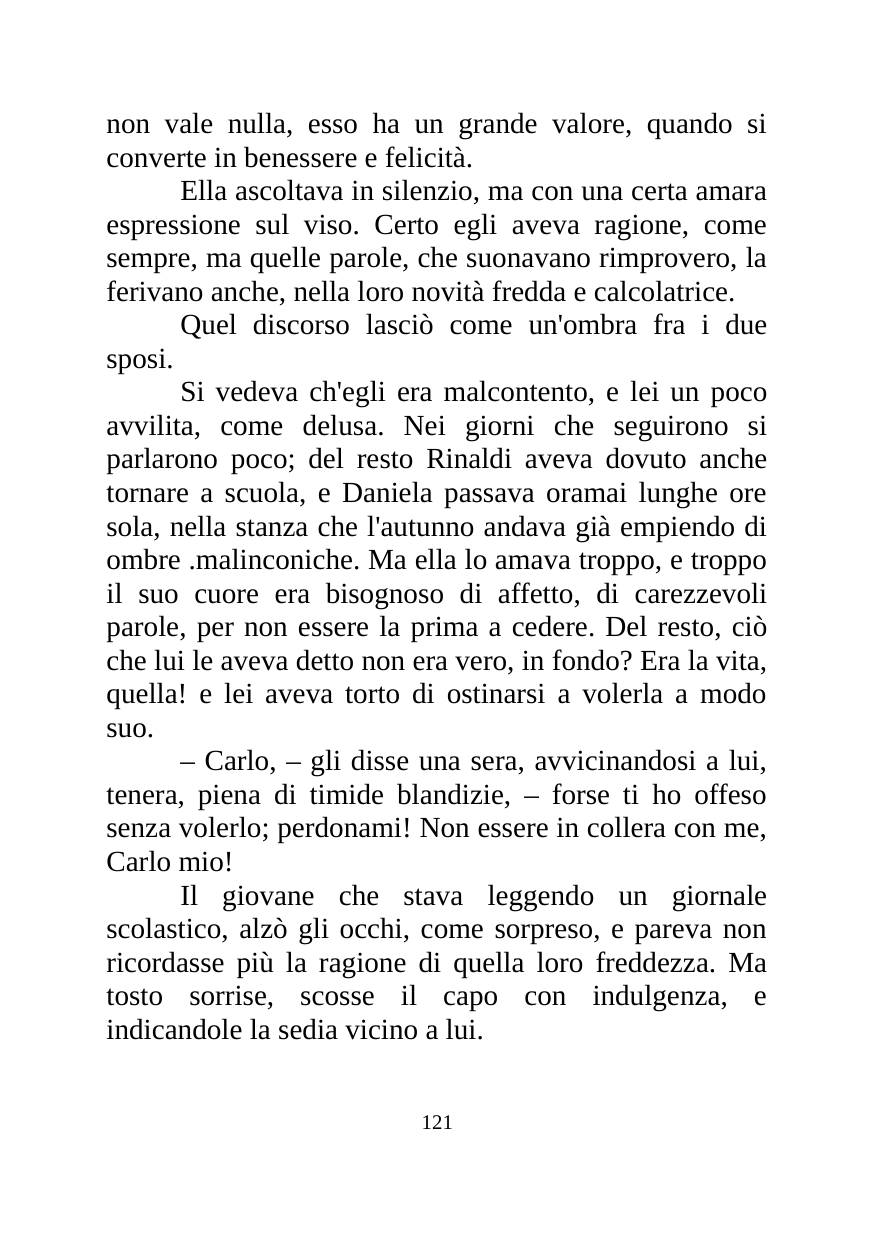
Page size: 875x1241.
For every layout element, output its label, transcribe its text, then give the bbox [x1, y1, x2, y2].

text Ella ascoltava in silenzio, ma con una certa amara espressione sul viso. Certo egli aveva ragione, come sempre, ma quelle parole, che suonavano rimprovero, la ferivano anche, nella loro novità fredda e calcolatrice. [106, 173, 768, 307]
text non vale nulla, esso ha un grande valore, quando si converte in benessere e felicità. [106, 106, 768, 173]
text Il giovane che stava leggendo un giornale scolastico, alzò gli occhi, come sorpreso, e pareva non ricordasse più la ragione di quella loro freddezza. Ma tosto sorrise, scosse il capo con indulgenza, e indicandole la sedia vicino a lui. [106, 878, 768, 1045]
text Quel discorso lasciò come un'ombra fra i due sposi. [106, 307, 768, 374]
text Si vedeva ch'egli era malcontento, e lei un poco avvilita, come delusa. Nei giorni che seguirono si parlarono poco; del resto Rinaldi aveva dovuto anche tornare a scuola, e Daniela passava oramai lunghe ore sola, nella stanza che l'autunno andava già empiendo di ombre .malinconiche. Ma ella lo amava troppo, e troppo il suo cuore era bisognoso di affetto, di carezzevoli parole, per non essere la prima a cedere. Del resto, ciò che lui le aveva detto non era vero, in fondo? Era la vita, quella! e lei aveva torto di ostinarsi a volerla a modo suo. [106, 374, 768, 743]
text – Carlo, – gli disse una sera, avvicinandosi a lui, tenera, piena di timide blandizie, – forse ti ho offeso senza volerlo; perdonami! Non essere in collera con me, Carlo mio! [106, 743, 768, 878]
